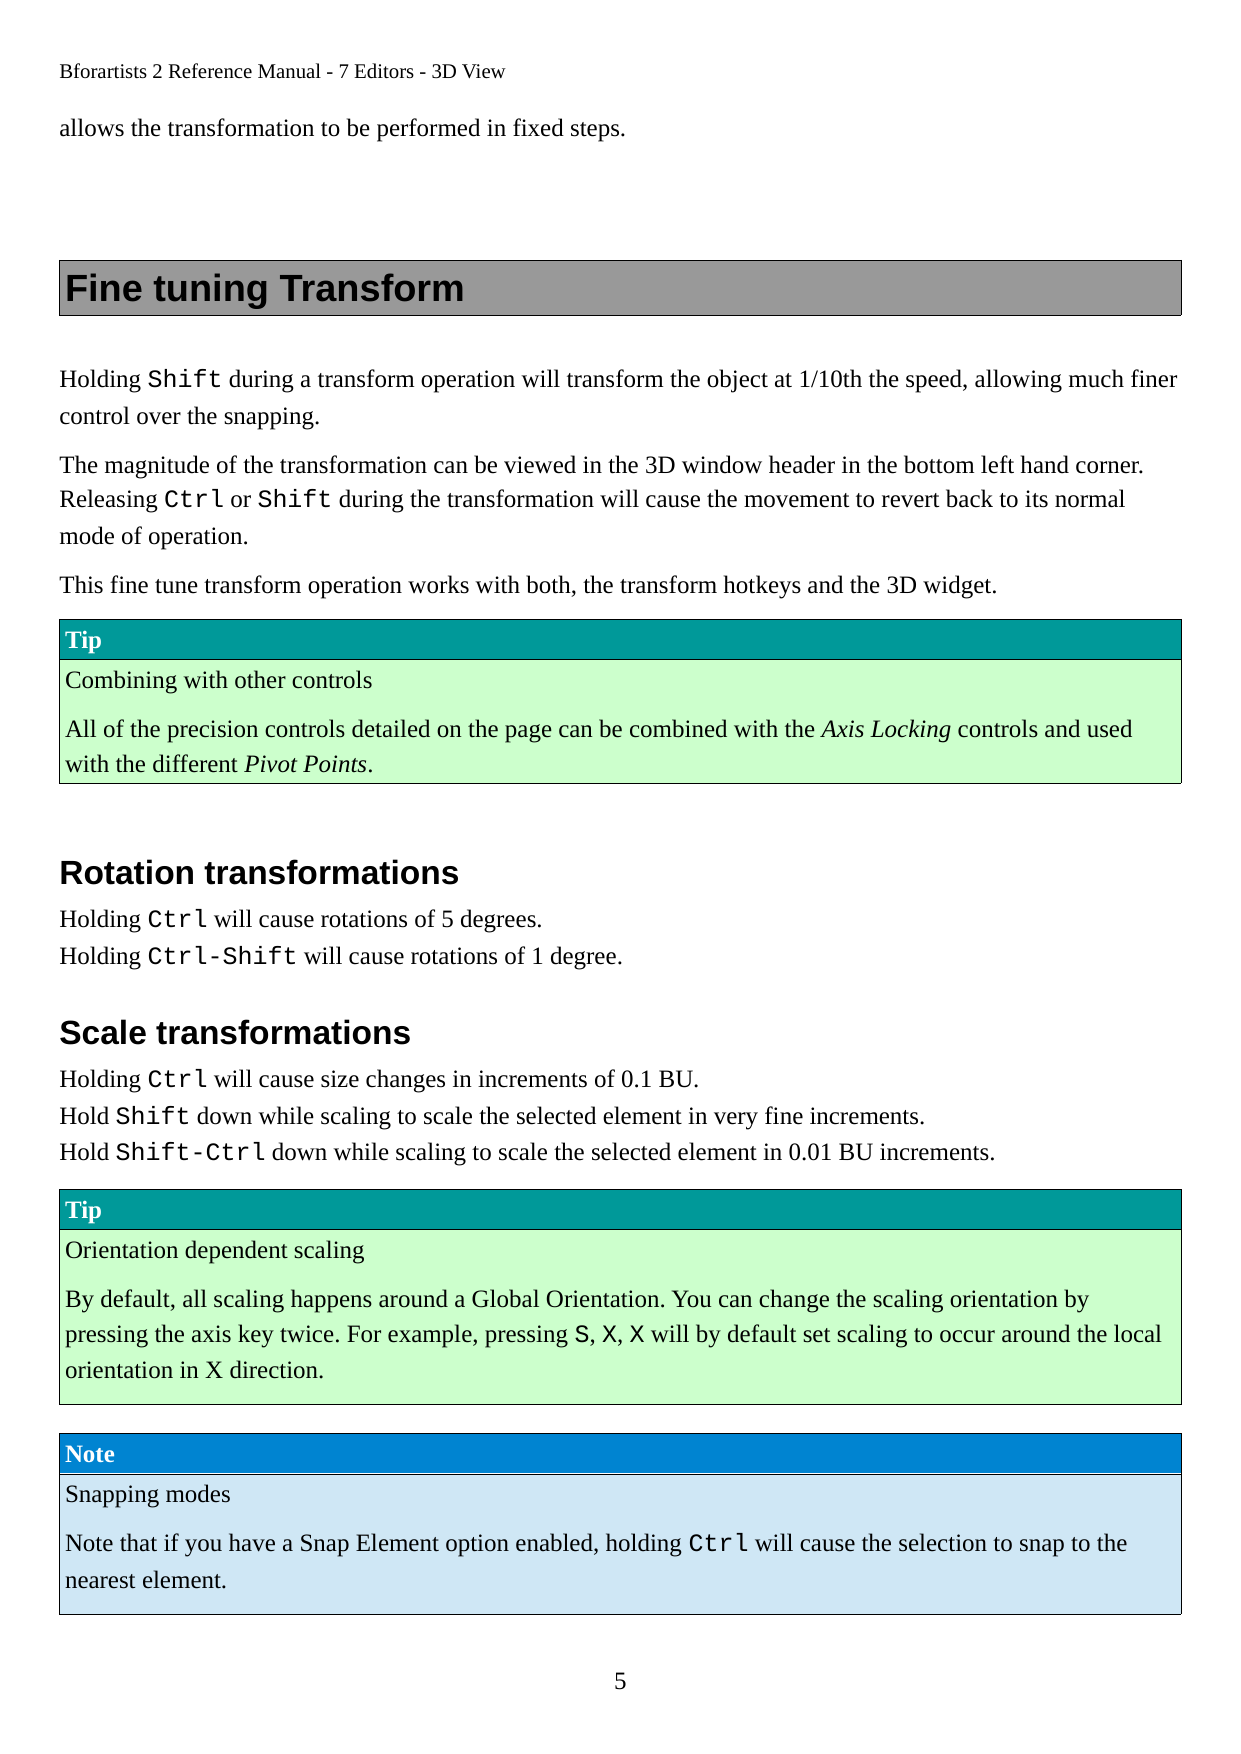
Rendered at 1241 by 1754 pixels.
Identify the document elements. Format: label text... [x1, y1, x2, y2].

table_header Note [60, 1434, 1181, 1473]
subtitle Rotation transformations [59, 853, 1181, 892]
text Holding Ctrl will cause rotations of 5 degrees. Holding Ctrl-Shift will cause rotations of 1 degree. [59, 904, 1181, 972]
subtitle Scale transformations [59, 1013, 1181, 1052]
table_header Fine tuning Transform [60, 261, 1181, 315]
table_cell Snapping modes Note that if you have a Snap Element option enabled, holding Ctrl will cause the selection to snap to the nearest element. [60, 1475, 1181, 1614]
text Holding Shift during a transform operation will transform the object at 1/10th the speed, allowing much finer control over the snapping. [59, 364, 1181, 429]
text This fine tune transform operation works with both, the transform hotkeys and the 3D widget. [59, 570, 1181, 599]
table_cell Combining with other controls All of the precision controls detailed on the page can be combined with the Axis Locking controls and used with the different Pivot Points. [60, 660, 1181, 783]
text Holding Ctrl will cause size changes in increments of 0.1 BU. Hold Shift down while scaling to scale the selected element in very fine increments. Hold Shift-Ctrl down while scaling to scale the selected element in 0.01 BU increments. [59, 1064, 1181, 1168]
text allows the transformation to be performed in fixed steps. [59, 113, 1181, 141]
table_cell Orientation dependent scaling By default, all scaling happens around a Global Orientation. You can change the scaling orientation by pressing the axis key twice. For example, pressing S, X, X will by default set scaling to occur around the local orientation in X direction. [60, 1230, 1181, 1404]
table_header Tip [60, 620, 1181, 659]
table_header Tip [60, 1190, 1181, 1229]
text The magnitude of the transformation can be viewed in the 3D window header in the bottom left hand corner. Releasing Ctrl or Shift during the transformation will cause the movement to revert back to its normal mode of operation. [59, 450, 1181, 549]
